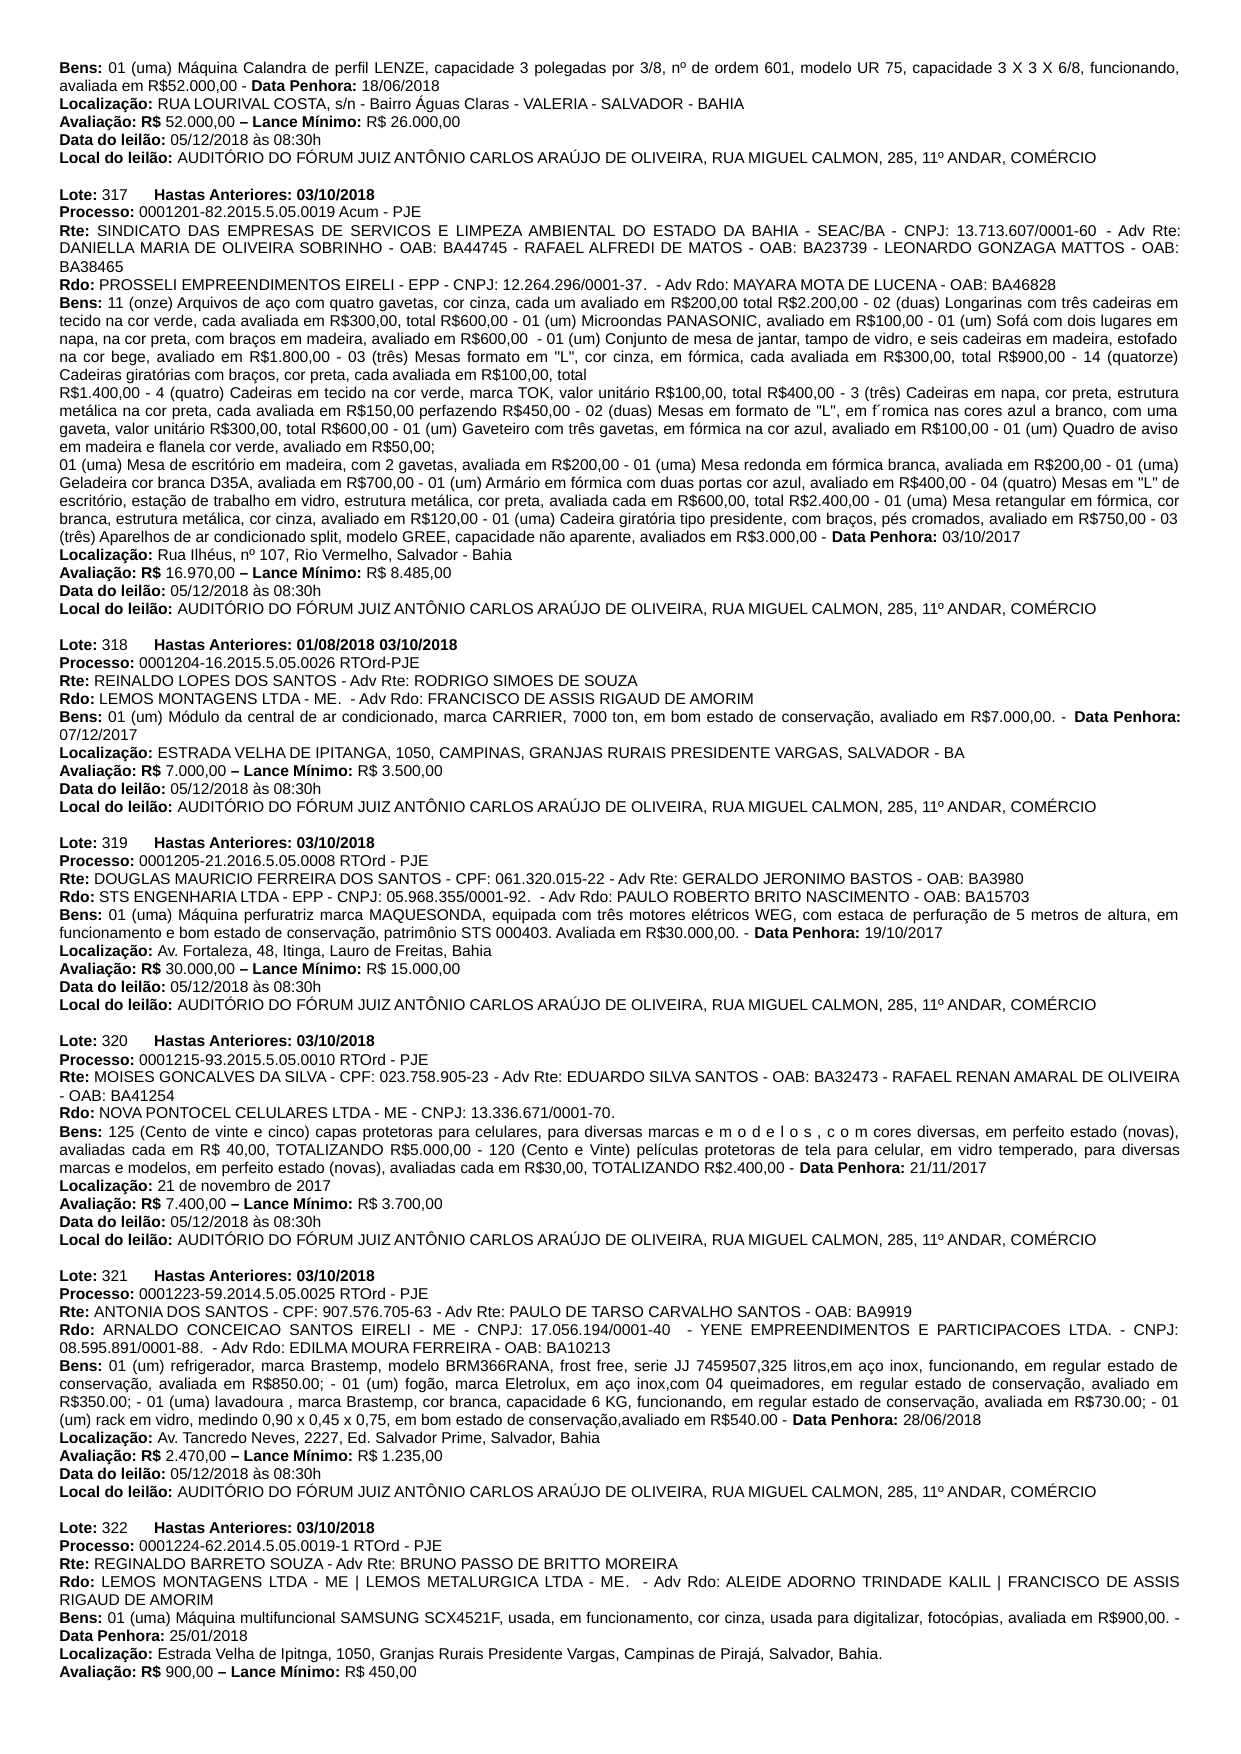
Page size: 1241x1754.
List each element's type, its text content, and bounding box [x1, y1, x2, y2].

text Local do leilão: AUDITÓRIO DO FÓRUM JUIZ ANTÔNIO CARLOS ARAÚJO DE OLIVEIRA, RUA MIGUEL CALMON, 285, 11º ANDAR, COMÉRCIO [59, 1483, 1181, 1501]
text Avaliação: R$ 52.000,00 – Lance Mínimo: R$ 26.000,00 [59, 113, 1181, 131]
text Avaliação: R$ 16.970,00 – Lance Mínimo: R$ 8.485,00 [59, 564, 1181, 582]
text Rte: SINDICATO DAS EMPRESAS DE SERVICOS E LIMPEZA AMBIENTAL DO ESTADO DA BAHIA - SEAC/BA - CNPJ: 13.713.607/0001-60 - Adv Rte: DANIELLA MARIA DE OLIVEIRA SOBRINHO - OAB: BA44745 - RAFAEL ALFREDI DE MATOS - OAB: BA23739 - LEONARDO GONZAGA MATTOS - OAB: BA38465 [59, 221, 1181, 275]
text Data do leilão: 05/12/2018 às 08:30h [59, 131, 1181, 149]
text Rte: DOUGLAS MAURICIO FERREIRA DOS SANTOS - CPF: 061.320.015-22 - Adv Rte: GERALDO JERONIMO BASTOS - OAB: BA3980 [59, 870, 1181, 888]
text Rte: REGINALDO BARRETO SOUZA - Adv Rte: BRUNO PASSO DE BRITTO MOREIRA [59, 1555, 1181, 1573]
text Localização: ESTRADA VELHA DE IPITANGA, 1050, CAMPINAS, GRANJAS RURAIS PRESIDENTE VARGAS, SALVADOR - BA [59, 744, 1181, 762]
text Local do leilão: AUDITÓRIO DO FÓRUM JUIZ ANTÔNIO CARLOS ARAÚJO DE OLIVEIRA, RUA MIGUEL CALMON, 285, 11º ANDAR, COMÉRCIO [59, 798, 1181, 816]
text Data do leilão: 05/12/2018 às 08:30h [59, 582, 1181, 600]
text Data do leilão: 05/12/2018 às 08:30h [59, 978, 1181, 996]
text Processo: 0001205-21.2016.5.05.0008 RTOrd - PJE [59, 852, 1181, 870]
text Local do leilão: AUDITÓRIO DO FÓRUM JUIZ ANTÔNIO CARLOS ARAÚJO DE OLIVEIRA, RUA MIGUEL CALMON, 285, 11º ANDAR, COMÉRCIO [59, 149, 1181, 167]
text Processo: 0001204-16.2015.5.05.0026 RTOrd-PJE [59, 654, 1181, 672]
text 01 (uma) Mesa de escritório em madeira, com 2 gavetas, avaliada em R$200,00 - 01 (uma) Mesa redonda em fórmica branca, avaliada em R$200,00 - 01 (uma) Geladeira cor branca D35A, avaliada em R$700,00 - 01 (um) Armário em fórmica com duas portas cor azul, avaliado em R$400,00 - 04 (quatro) Mesas em "L" de escritório, estação de trabalho em vidro, estrutura metálica, cor preta, avaliada cada em R$600,00, total R$2.400,00 - 01 (uma) Mesa retangular em fórmica, cor branca, estrutura metálica, cor cinza, avaliado em R$120,00 - 01 (uma) Cadeira giratória tipo presidente, com braços, pés cromados, avaliado em R$750,00 - 03 (três) Aparelhos de ar condicionado split, modelo GREE, capacidade não aparente, avaliados em R$3.000,00 - Data Penhora: 03/10/2017 [59, 456, 1181, 546]
text R$1.400,00 - 4 (quatro) Cadeiras em tecido na cor verde, marca TOK, valor unitário R$100,00, total R$400,00 - 3 (três) Cadeiras em napa, cor preta, estrutura metálica na cor preta, cada avaliada em R$150,00 perfazendo R$450,00 - 02 (duas) Mesas em formato de "L", em f´romica nas cores azul a branco, com uma gaveta, valor unitário R$300,00, total R$600,00 - 01 (um) Gaveteiro com três gavetas, em fórmica na cor azul, avaliado em R$100,00 - 01 (um) Quadro de aviso em madeira e flanela cor verde, avaliado em R$50,00; [59, 383, 1181, 456]
text Localização: Rua Ilhéus, nº 107, Rio Vermelho, Salvador - Bahia [59, 546, 1181, 564]
text Lote: 322 Hastas Anteriores: 03/10/2018 [59, 1519, 1181, 1537]
text Avaliação: R$ 7.400,00 – Lance Mínimo: R$ 3.700,00 [59, 1194, 1181, 1212]
text Avaliação: R$ 2.470,00 – Lance Mínimo: R$ 1.235,00 [59, 1447, 1181, 1465]
text Lote: 320 Hastas Anteriores: 03/10/2018 [59, 1032, 1181, 1050]
text Lote: 321 Hastas Anteriores: 03/10/2018 [59, 1266, 1181, 1284]
text Data do leilão: 05/12/2018 às 08:30h [59, 1212, 1181, 1230]
text Processo: 0001201-82.2015.5.05.0019 Acum - PJE [59, 203, 1181, 221]
text Processo: 0001223-59.2014.5.05.0025 RTOrd - PJE [59, 1284, 1181, 1302]
text Local do leilão: AUDITÓRIO DO FÓRUM JUIZ ANTÔNIO CARLOS ARAÚJO DE OLIVEIRA, RUA MIGUEL CALMON, 285, 11º ANDAR, COMÉRCIO [59, 996, 1181, 1014]
text Bens: 01 (uma) Máquina perfuratriz marca MAQUESONDA, equipada com três motores elétricos WEG, com estaca de perfuração de 5 metros de altura, em funcionamento e bom estado de conservação, patrimônio STS 000403. Avaliada em R$30.000,00. - Data Penhora: 19/10/2017 [59, 906, 1181, 942]
text Localização: Estrada Velha de Ipitnga, 1050, Granjas Rurais Presidente Vargas, Campinas de Pirajá, Salvador, Bahia. [59, 1645, 1181, 1663]
text Rte: REINALDO LOPES DOS SANTOS - Adv Rte: RODRIGO SIMOES DE SOUZA [59, 672, 1181, 690]
text Bens: 01 (um) Módulo da central de ar condicionado, marca CARRIER, 7000 ton, em bom estado de conservação, avaliado em R$7.000,00. - Data Penhora: 07/12/2017 [59, 708, 1181, 744]
text Rte: ANTONIA DOS SANTOS - CPF: 907.576.705-63 - Adv Rte: PAULO DE TARSO CARVALHO SANTOS - OAB: BA9919 [59, 1302, 1181, 1321]
text Localização: RUA LOURIVAL COSTA, s/n - Bairro Águas Claras - VALERIA - SALVADOR - BAHIA [59, 95, 1181, 113]
text Data do leilão: 05/12/2018 às 08:30h [59, 780, 1181, 798]
text Avaliação: R$ 7.000,00 – Lance Mínimo: R$ 3.500,00 [59, 762, 1181, 780]
text Localização: Av. Tancredo Neves, 2227, Ed. Salvador Prime, Salvador, Bahia [59, 1429, 1181, 1447]
text Local do leilão: AUDITÓRIO DO FÓRUM JUIZ ANTÔNIO CARLOS ARAÚJO DE OLIVEIRA, RUA MIGUEL CALMON, 285, 11º ANDAR, COMÉRCIO [59, 1230, 1181, 1248]
text Rdo: PROSSELI EMPREENDIMENTOS EIRELI - EPP - CNPJ: 12.264.296/0001-37. - Adv Rdo: MAYARA MOTA DE LUCENA - OAB: BA46828 [59, 275, 1181, 293]
text Data do leilão: 05/12/2018 às 08:30h [59, 1465, 1181, 1483]
text Lote: 319 Hastas Anteriores: 03/10/2018 [59, 834, 1181, 852]
text Rdo: ARNALDO CONCEICAO SANTOS EIRELI - ME - CNPJ: 17.056.194/0001-40 - YENE EMPREENDIMENTOS E PARTICIPACOES LTDA. - CNPJ: 08.595.891/0001-88. - Adv Rdo: EDILMA MOURA FERREIRA - OAB: BA10213 [59, 1321, 1181, 1357]
text Bens: 01 (um) refrigerador, marca Brastemp, modelo BRM366RANA, frost free, serie JJ 7459507,325 litros,em aço inox, funcionando, em regular estado de conservação, avaliada em R$850.00; - 01 (um) fogão, marca Eletrolux, em aço inox,com 04 queimadores, em regular estado de conservação, avaliado em R$350.00; - 01 (uma) lavadoura , marca Brastemp, cor branca, capacidade 6 KG, funcionando, em regular estado de conservação, avaliada em R$730.00; - 01 (um) rack em vidro, medindo 0,90 x 0,45 x 0,75, em bom estado de conservação,avaliado em R$540.00 - Data Penhora: 28/06/2018 [59, 1357, 1181, 1429]
text Lote: 318 Hastas Anteriores: 01/08/2018 03/10/2018 [59, 636, 1181, 654]
text Rdo: LEMOS MONTAGENS LTDA - ME. - Adv Rdo: FRANCISCO DE ASSIS RIGAUD DE AMORIM [59, 690, 1181, 708]
text Rdo: NOVA PONTOCEL CELULARES LTDA - ME - CNPJ: 13.336.671/0001-70. [59, 1104, 1181, 1122]
text Lote: 317 Hastas Anteriores: 03/10/2018 [59, 185, 1181, 203]
text Local do leilão: AUDITÓRIO DO FÓRUM JUIZ ANTÔNIO CARLOS ARAÚJO DE OLIVEIRA, RUA MIGUEL CALMON, 285, 11º ANDAR, COMÉRCIO [59, 600, 1181, 618]
text Bens: 11 (onze) Arquivos de aço com quatro gavetas, cor cinza, cada um avaliado em R$200,00 total R$2.200,00 - 02 (duas) Longarinas com três cadeiras em tecido na cor verde, cada avaliada em R$300,00, total R$600,00 - 01 (um) Microondas PANASONIC, avaliado em R$100,00 - 01 (um) Sofá com dois lugares em napa, na cor preta, com braços em madeira, avaliado em R$600,00 - 01 (um) Conjunto de mesa de jantar, tampo de vidro, e seis cadeiras em madeira, estofado na cor bege, avaliado em R$1.800,00 - 03 (três) Mesas formato em "L", cor cinza, em fórmica, cada avaliada em R$300,00, total R$900,00 - 14 (quatorze) Cadeiras giratórias com braços, cor preta, cada avaliada em R$100,00, total [59, 293, 1181, 383]
text Processo: 0001215-93.2015.5.05.0010 RTOrd - PJE [59, 1050, 1181, 1068]
text Rdo: STS ENGENHARIA LTDA - EPP - CNPJ: 05.968.355/0001-92. - Adv Rdo: PAULO ROBERTO BRITO NASCIMENTO - OAB: BA15703 [59, 888, 1181, 906]
text Localização: Av. Fortaleza, 48, Itinga, Lauro de Freitas, Bahia [59, 942, 1181, 960]
text Avaliação: R$ 30.000,00 – Lance Mínimo: R$ 15.000,00 [59, 960, 1181, 978]
text Rdo: LEMOS MONTAGENS LTDA - ME | LEMOS METALURGICA LTDA - ME. - Adv Rdo: ALEIDE ADORNO TRINDADE KALIL | FRANCISCO DE ASSIS RIGAUD DE AMORIM [59, 1573, 1181, 1609]
text Bens: 01 (uma) Máquina Calandra de perfil LENZE, capacidade 3 polegadas por 3/8, nº de ordem 601, modelo UR 75, capacidade 3 X 3 X 6/8, funcionando, avaliada em R$52.000,00 - Data Penhora: 18/06/2018 [59, 59, 1181, 95]
text Bens: 01 (uma) Máquina multifuncional SAMSUNG SCX4521F, usada, em funcionamento, cor cinza, usada para digitalizar, fotocópias, avaliada em R$900,00. - Data Penhora: 25/01/2018 [59, 1609, 1181, 1645]
text Rte: MOISES GONCALVES DA SILVA - CPF: 023.758.905-23 - Adv Rte: EDUARDO SILVA SANTOS - OAB: BA32473 - RAFAEL RENAN AMARAL DE OLIVEIRA - OAB: BA41254 [59, 1068, 1181, 1104]
text Processo: 0001224-62.2014.5.05.0019-1 RTOrd - PJE [59, 1537, 1181, 1555]
text Bens: 125 (Cento de vinte e cinco) capas protetoras para celulares, para diversas marcas e m o d e l o s , c o m cores diversas, em perfeito estado (novas), avaliadas cada em R$ 40,00, TOTALIZANDO R$5.000,00 - 120 (Cento e Vinte) películas protetoras de tela para celular, em vidro temperado, para diversas marcas e modelos, em perfeito estado (novas), avaliadas cada em R$30,00, TOTALIZANDO R$2.400,00 - Data Penhora: 21/11/2017 [59, 1122, 1181, 1176]
text Avaliação: R$ 900,00 – Lance Mínimo: R$ 450,00 [59, 1663, 1181, 1681]
text Localização: 21 de novembro de 2017 [59, 1176, 1181, 1194]
